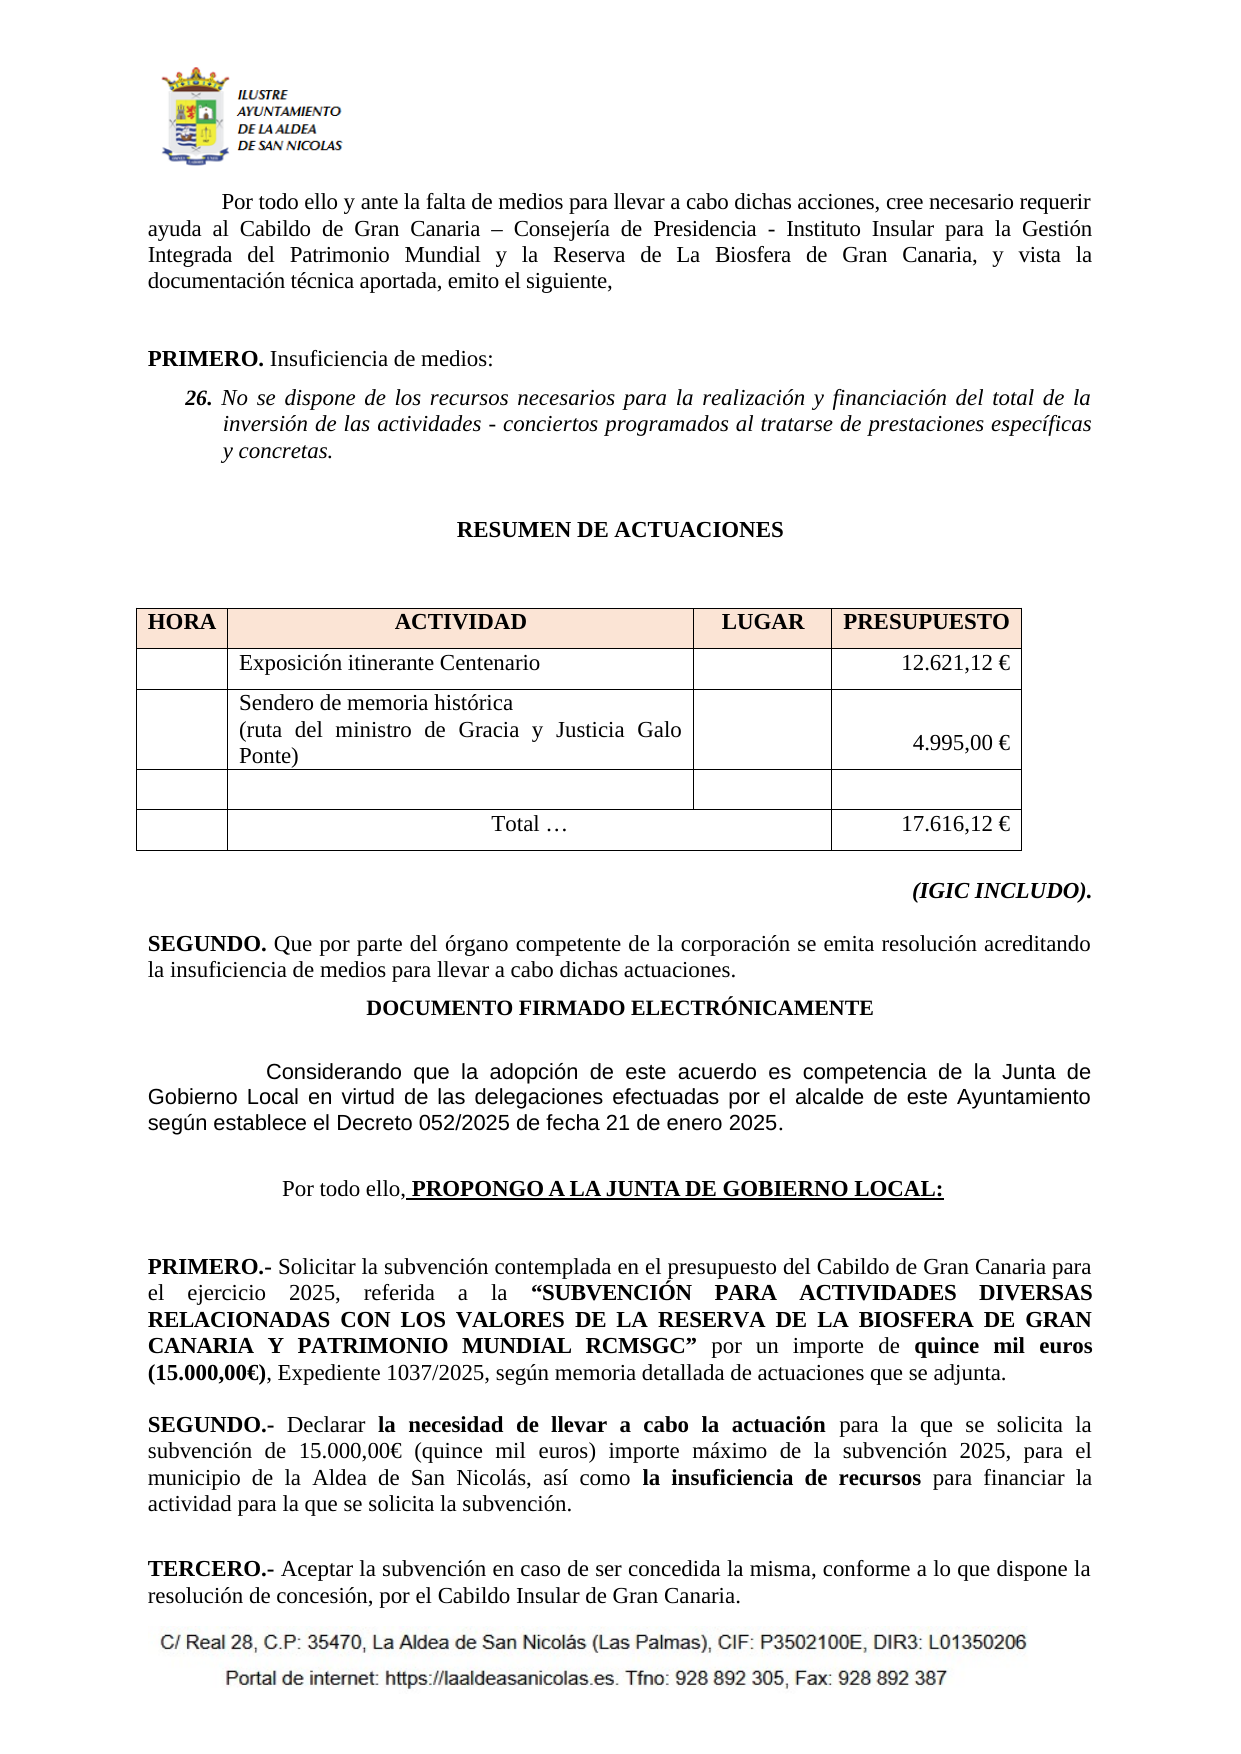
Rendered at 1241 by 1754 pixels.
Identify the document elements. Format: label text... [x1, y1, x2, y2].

table_cell [694, 649, 831, 688]
table_cell Exposición itinerante Centenario [228, 649, 693, 688]
text (IGIC INCLUDO). [148, 877, 1093, 903]
text PRIMERO.- Solicitar la subvención contemplada en el presupuesto del Cabildo de Gran Canaria para el ejercicio 2025, referida a la “SUBVENCIÓN PARA ACTIVIDADES DIVERSAS RELACIONADAS CON LOS VALORES DE LA RESERVA DE LA BIOSFERA DE GRAN CANARIA Y PATRIMONIO MUNDIAL RCMSGC” por un importe de quince mil euros (15.000,00€), Expediente 1037/2025, según memoria detallada de actuaciones que se adjunta. [148, 1253, 1093, 1385]
table_cell [137, 770, 227, 809]
text Por todo ello, PROPONGO A LA JUNTA DE GOBIERNO LOCAL: [148, 1175, 1078, 1202]
table_cell [137, 649, 227, 688]
table_header ACTIVIDAD [228, 609, 693, 648]
table_cell 12.621,12 € [832, 649, 1021, 688]
table_cell [694, 690, 831, 768]
table_header PRESUPUESTO [832, 609, 1021, 648]
text RESUMEN DE ACTUACIONES [148, 516, 1093, 542]
table_cell [694, 770, 831, 809]
table_cell 4.995,00 € [832, 690, 1021, 768]
table_cell Total … [228, 810, 831, 849]
text Considerando que la adopción de este acuerdo es competencia de la Junta de Gobierno Local en virtud de las delegaciones efectuadas por el alcalde de este Ayuntamiento según establece el Decreto 052/2025 de fecha 21 de enero 2025. [148, 1059, 1093, 1136]
list No se dispone de los recursos necesarios para la realización y financiación del total de la inversión de las actividades - conciertos programados al tratarse de prestaciones específicas y concretas. [185, 384, 1093, 463]
picture [148, 1626, 1034, 1694]
text PRIMERO. Insuficiencia de medios: [148, 345, 1093, 372]
table_cell 17.616,12 € [832, 810, 1021, 849]
table_header HORA [137, 609, 227, 648]
table_cell [137, 690, 227, 768]
text DOCUMENTO FIRMADO ELECTRÓNICAMENTE [148, 995, 1093, 1020]
table_cell [137, 810, 227, 849]
text SEGUNDO.- Declarar la necesidad de llevar a cabo la actuación para la que se solicita la subvención de 15.000,00€ (quince mil euros) importe máximo de la subvención 2025, para el municipio de la Aldea de San Nicolás, así como la insuficiencia de recursos para financiar la actividad para la que se solicita la subvención. [148, 1411, 1093, 1517]
text Por todo ello y ante la falta de medios para llevar a cabo dichas acciones, cree necesario requerir ayuda al Cabildo de Gran Canaria – Consejería de Presidencia - Instituto Insular para la Gestión Integrada del Patrimonio Mundial y la Reserva de La Biosfera de Gran Canaria, y vista la documentación técnica aportada, emito el siguiente, [148, 188, 1093, 294]
text TERCERO.- Aceptar la subvención en caso de ser concedida la misma, conforme a lo que dispone la resolución de concesión, por el Cabildo Insular de Gran Canaria. [148, 1556, 1093, 1608]
table_cell [832, 770, 1021, 809]
table_header LUGAR [694, 609, 831, 648]
picture [148, 59, 358, 173]
text SEGUNDO. Que por parte del órgano competente de la corporación se emita resolución acreditando la insuficiencia de medios para llevar a cabo dichas actuaciones. [148, 930, 1093, 982]
table_cell [228, 770, 693, 809]
table_cell Sendero de memoria histórica (ruta del ministro de Gracia y Justicia Galo Ponte) [228, 690, 693, 768]
